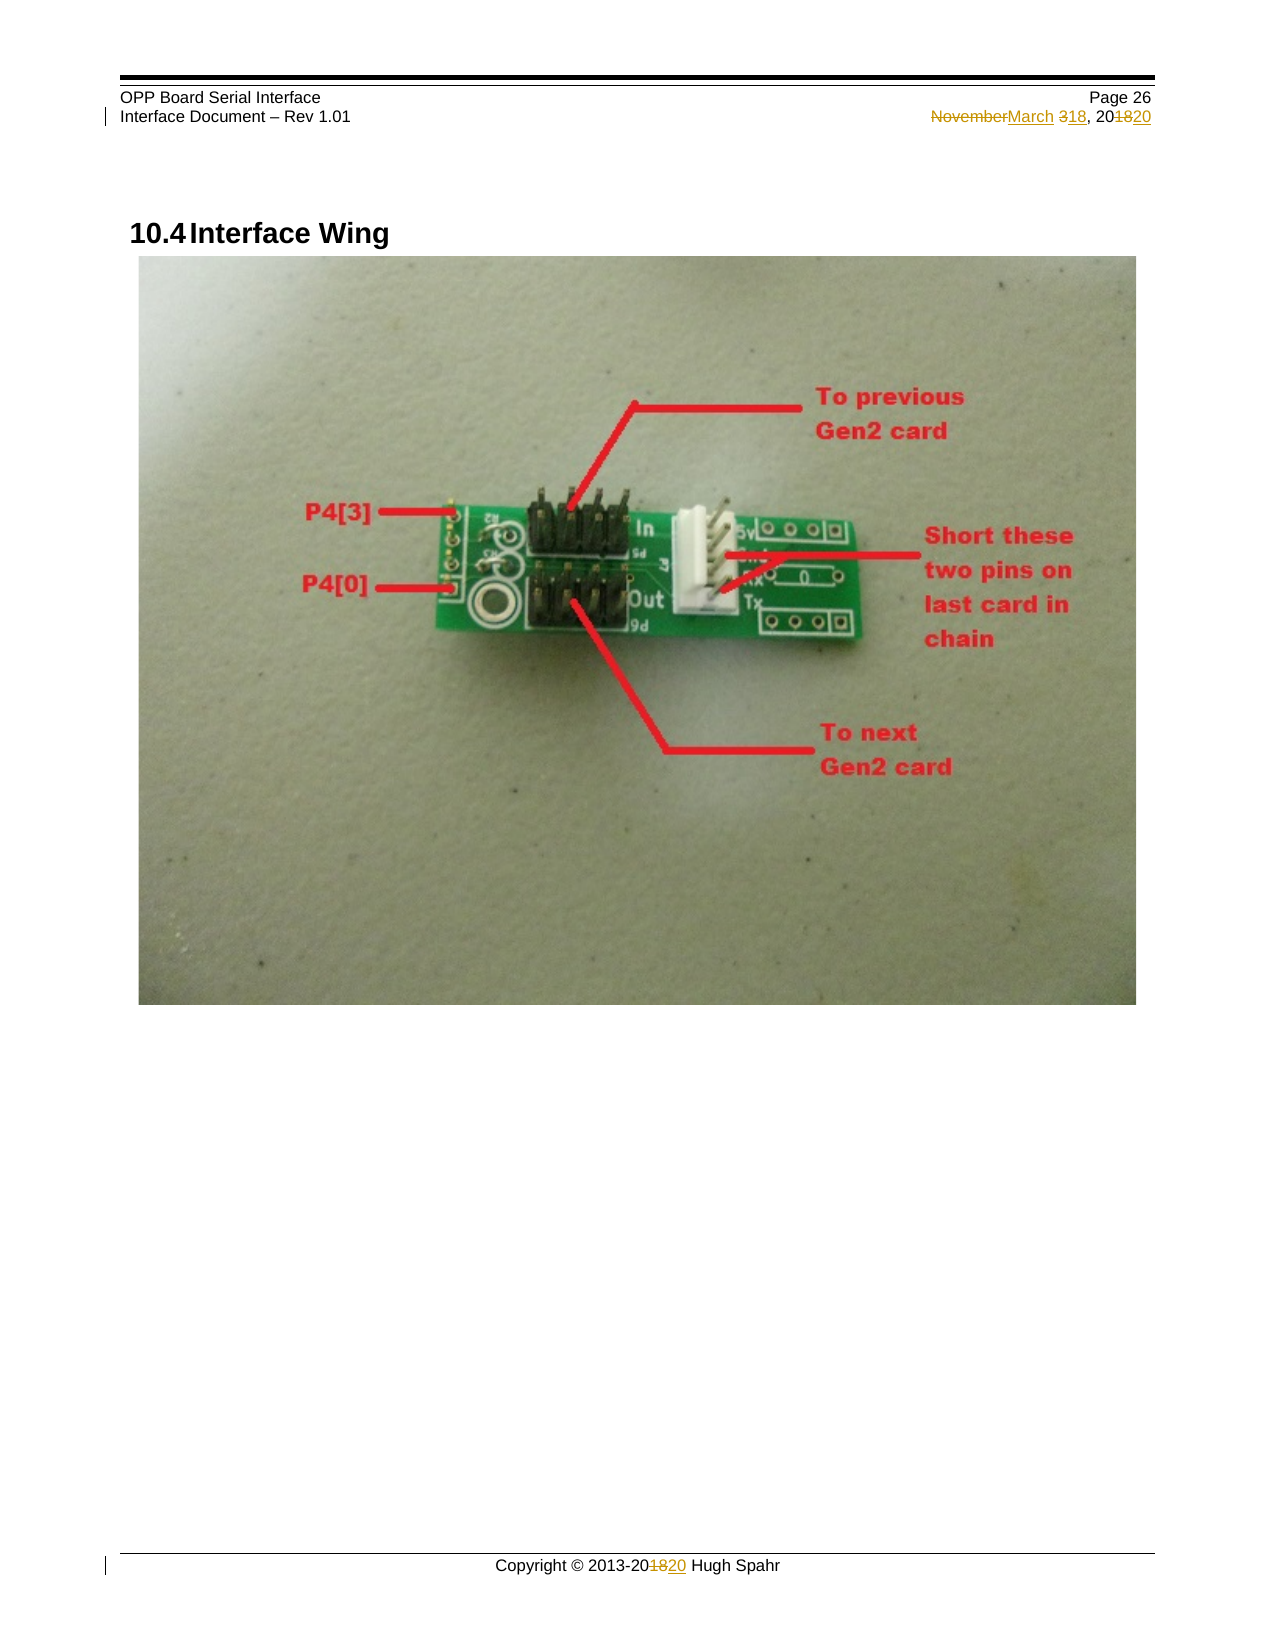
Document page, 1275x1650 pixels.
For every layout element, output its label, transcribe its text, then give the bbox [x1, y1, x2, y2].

subtitle Interface Wing [129, 216, 1155, 250]
picture [138, 256, 1137, 1005]
